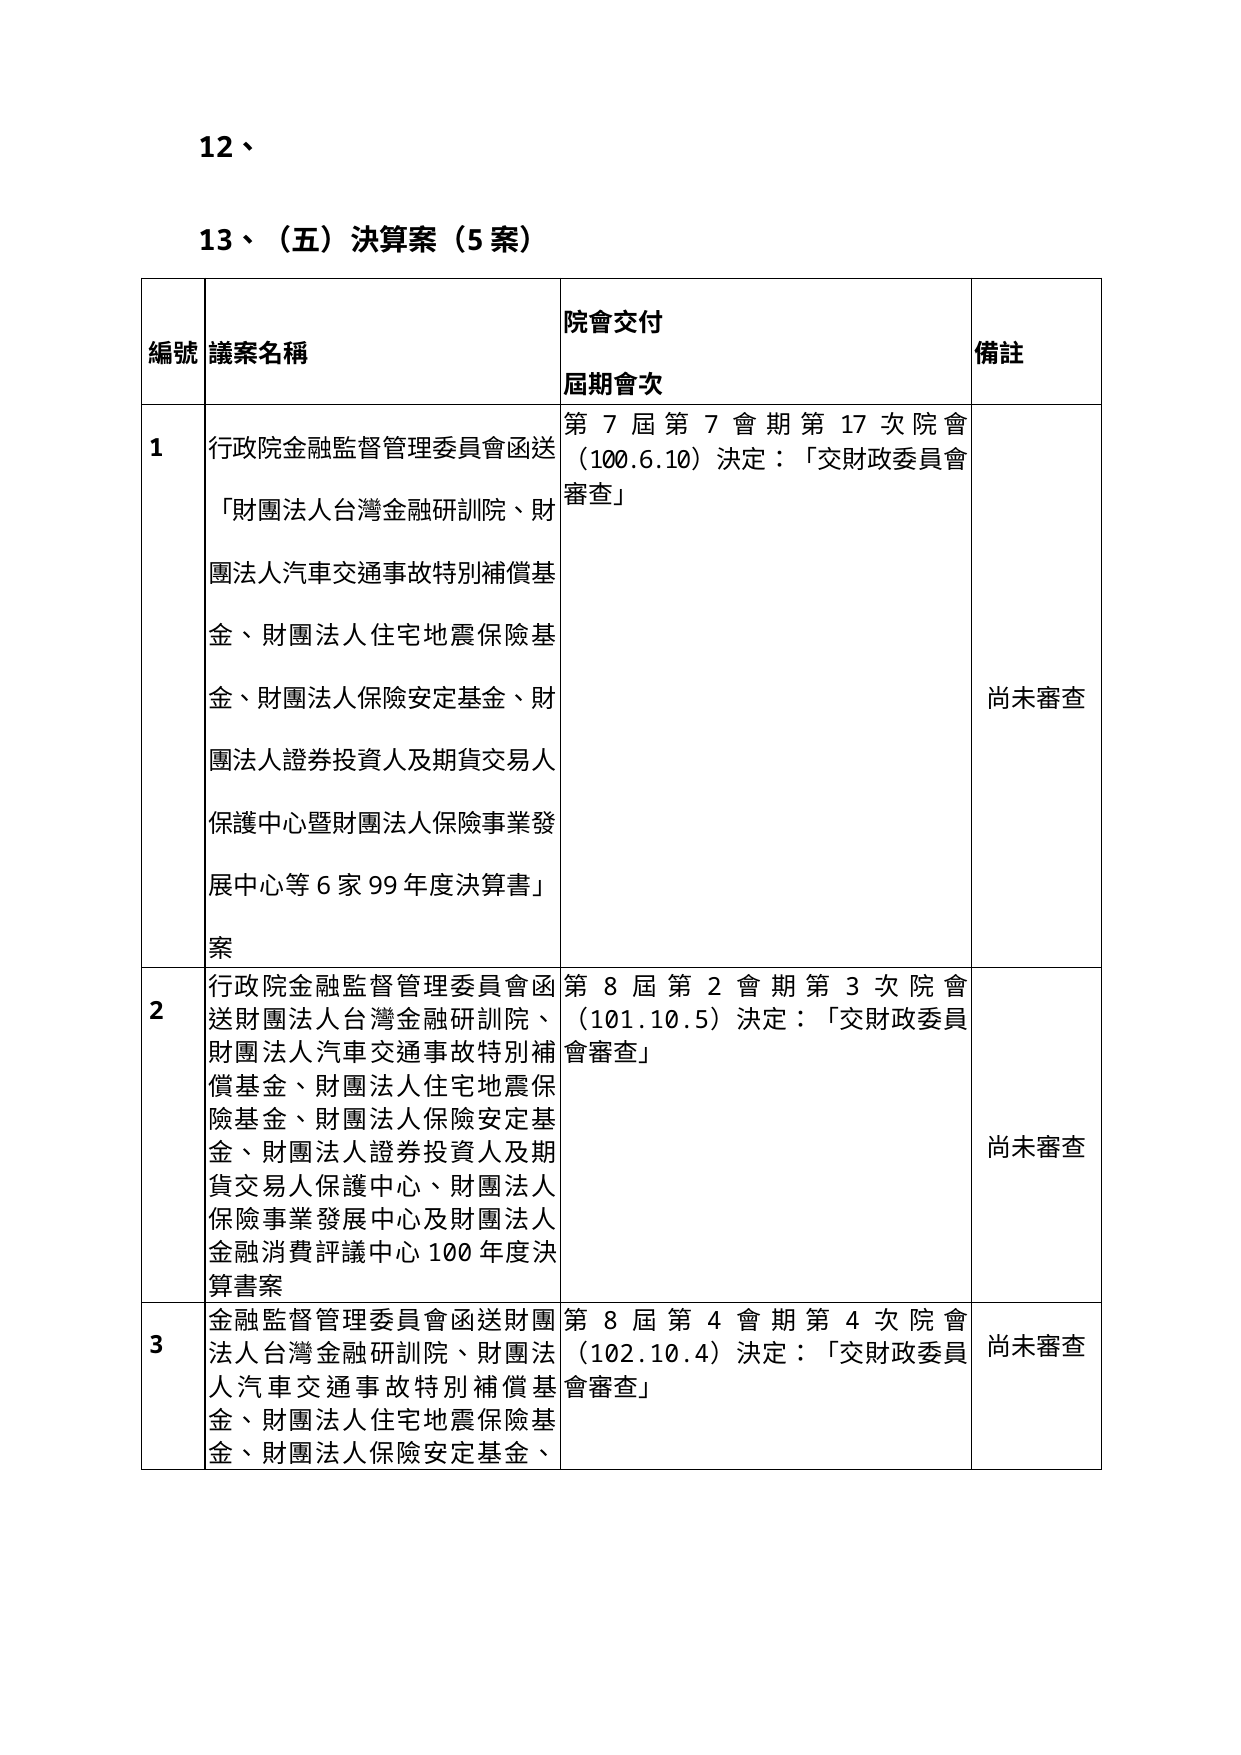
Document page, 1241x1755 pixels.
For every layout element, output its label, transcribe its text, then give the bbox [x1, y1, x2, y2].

table_cell [142, 1303, 204, 1469]
table_cell 第8屆第2會期第3次院會（101.10.5）決定：「交財政委員會審查」 [561, 968, 971, 1302]
subtitle （五）決算案（5案） [198, 208, 1131, 261]
table_header 院會交付 屆期會次 [561, 279, 971, 404]
table_header 議案名稱 [206, 279, 560, 404]
table_cell 第7屆第7會期第17次院會（100.6.10）決定：「交財政委員會審查」 [561, 405, 971, 967]
table_header 備註 [972, 279, 1101, 404]
table_cell 尚未審查 [972, 405, 1101, 967]
table_cell [142, 405, 204, 967]
table_cell 行政院金融監督管理委員會函送財團法人台灣金融研訓院、財團法人汽車交通事故特別補償基金、財團法人住宅地震保險基金、財團法人保險安定基金、財團法人證券投資人及期貨交易人保護中心、財團法人保險事業發展中心及財團法人金融消費評議中心100年度決算書案 [206, 968, 560, 1302]
table_cell [142, 968, 204, 1302]
table_cell 金融監督管理委員會函送財團法人台灣金融研訓院、財團法人汽車交通事故特別補償基金、財團法人住宅地震保險基金、財團法人保險安定基金、 [206, 1303, 560, 1469]
table_header 編號 [142, 279, 204, 404]
table_cell 尚未審查 [972, 1303, 1101, 1469]
table_cell 行政院金融監督管理委員會函送「財團法人台灣金融研訓院、財團法人汽車交通事故特別補償基金、財團法人住宅地震保險基金、財團法人保險安定基金、財團法人證券投資人及期貨交易人保護中心暨財團法人保險事業發展中心等6家99年度決算書」案 [206, 405, 560, 967]
table_cell 尚未審查 [972, 968, 1101, 1302]
table_cell 第8屆第4會期第4次院會（102.10.4）決定：「交財政委員會審查」 [561, 1303, 971, 1469]
